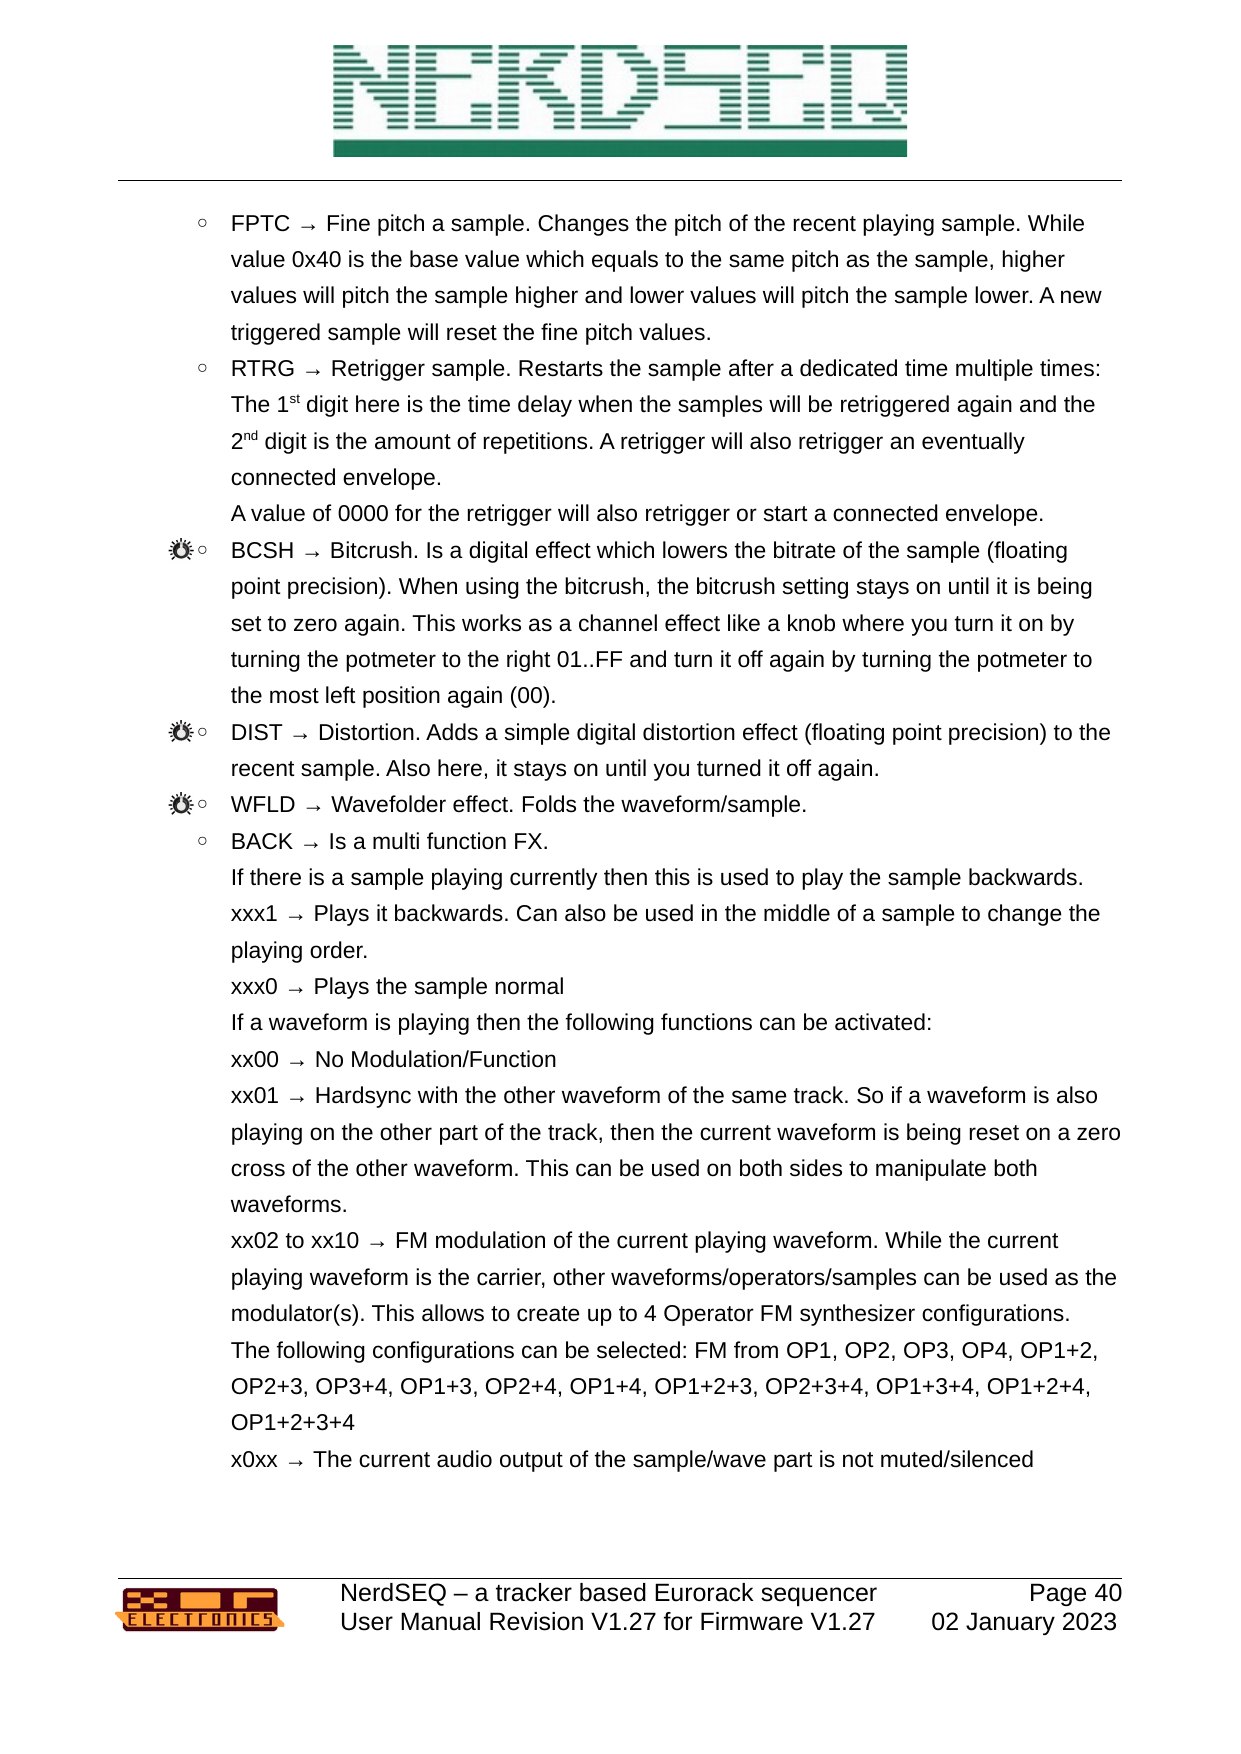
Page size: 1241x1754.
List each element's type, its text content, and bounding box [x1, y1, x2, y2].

list BACK → Is a multi function FX. If there is a sample playing currently then this is used to play the sample backwards. [193, 828, 1122, 890]
list FPTC → Fine pitch a sample. Changes the pitch of the recent playing sample. While value 0x40 is the base value which equals to the same pitch as the sample, higher values will pitch the sample higher and lower values will pitch the sample lower. A new triggered sample will reset the fine pitch values. [193, 209, 1122, 345]
list The following configurations can be selected: FM from OP1, OP2, OP3, OP4, OP1+2, OP2+3, OP3+4, OP1+3, OP2+4, OP1+4, OP1+2+3, OP2+3+4, OP1+3+4, OP1+2+4, OP1+2+3+4 [193, 1337, 1122, 1436]
list If a waveform is playing then the following functions can be activated: [193, 1009, 1122, 1036]
list RTRG → Retrigger sample. Restarts the sample after a dedicated time multiple times: [193, 355, 1122, 381]
list BCSH → Bitcrush. Is a digital effect which lowers the bitrate of the sample (floating point precision). When using the bitcrush, the bitcrush setting stays on until it is being set to zero again. This works as a channel effect like a knob where you turn it on by turning the potmeter to the right 01..FF and turn it off again by turning the potmeter to the most left position again (00). [193, 537, 1122, 708]
list xx02 to xx10 → FM modulation of the current playing waveform. While the current playing waveform is the carrier, other waveforms/operators/samples can be used as the modulator(s). This allows to create up to 4 Operator FM synthesizer configurations. [193, 1227, 1122, 1327]
list xx01 → Hardsync with the other waveform of the same track. So if a waveform is also playing on the other part of the track, then the current waveform is being reset on a zero cross of the other waveform. This can be used on both sides to manipulate both waveforms. [193, 1082, 1122, 1217]
list xxx1 → Plays it backwards. Can also be used in the middle of a sample to change the playing order. [193, 900, 1122, 963]
list x0xx → The current audio output of the sample/wave part is not muted/silenced [193, 1446, 1122, 1472]
list WFLD → Wavefolder effect. Folds the waveform/sample. [193, 791, 1122, 818]
picture [115, 1584, 285, 1634]
list A value of 0000 for the retrigger will also retrigger or start a connected envelope. [193, 500, 1122, 527]
picture [333, 45, 908, 157]
picture [168, 720, 194, 745]
list xx00 → No Modulation/Function [193, 1046, 1122, 1072]
list The 1st digit here is the time delay when the samples will be retriggered again and the 2nd digit is the amount of repetitions. A retrigger will also retrigger an eventually connected envelope. [193, 391, 1122, 490]
picture [168, 538, 194, 563]
picture [168, 792, 194, 818]
list xxx0 → Plays the sample normal [193, 973, 1122, 999]
list DIST → Distortion. Adds a simple digital distortion effect (floating point precision) to the recent sample. Also here, it stays on until you turned it off again. [193, 718, 1122, 781]
